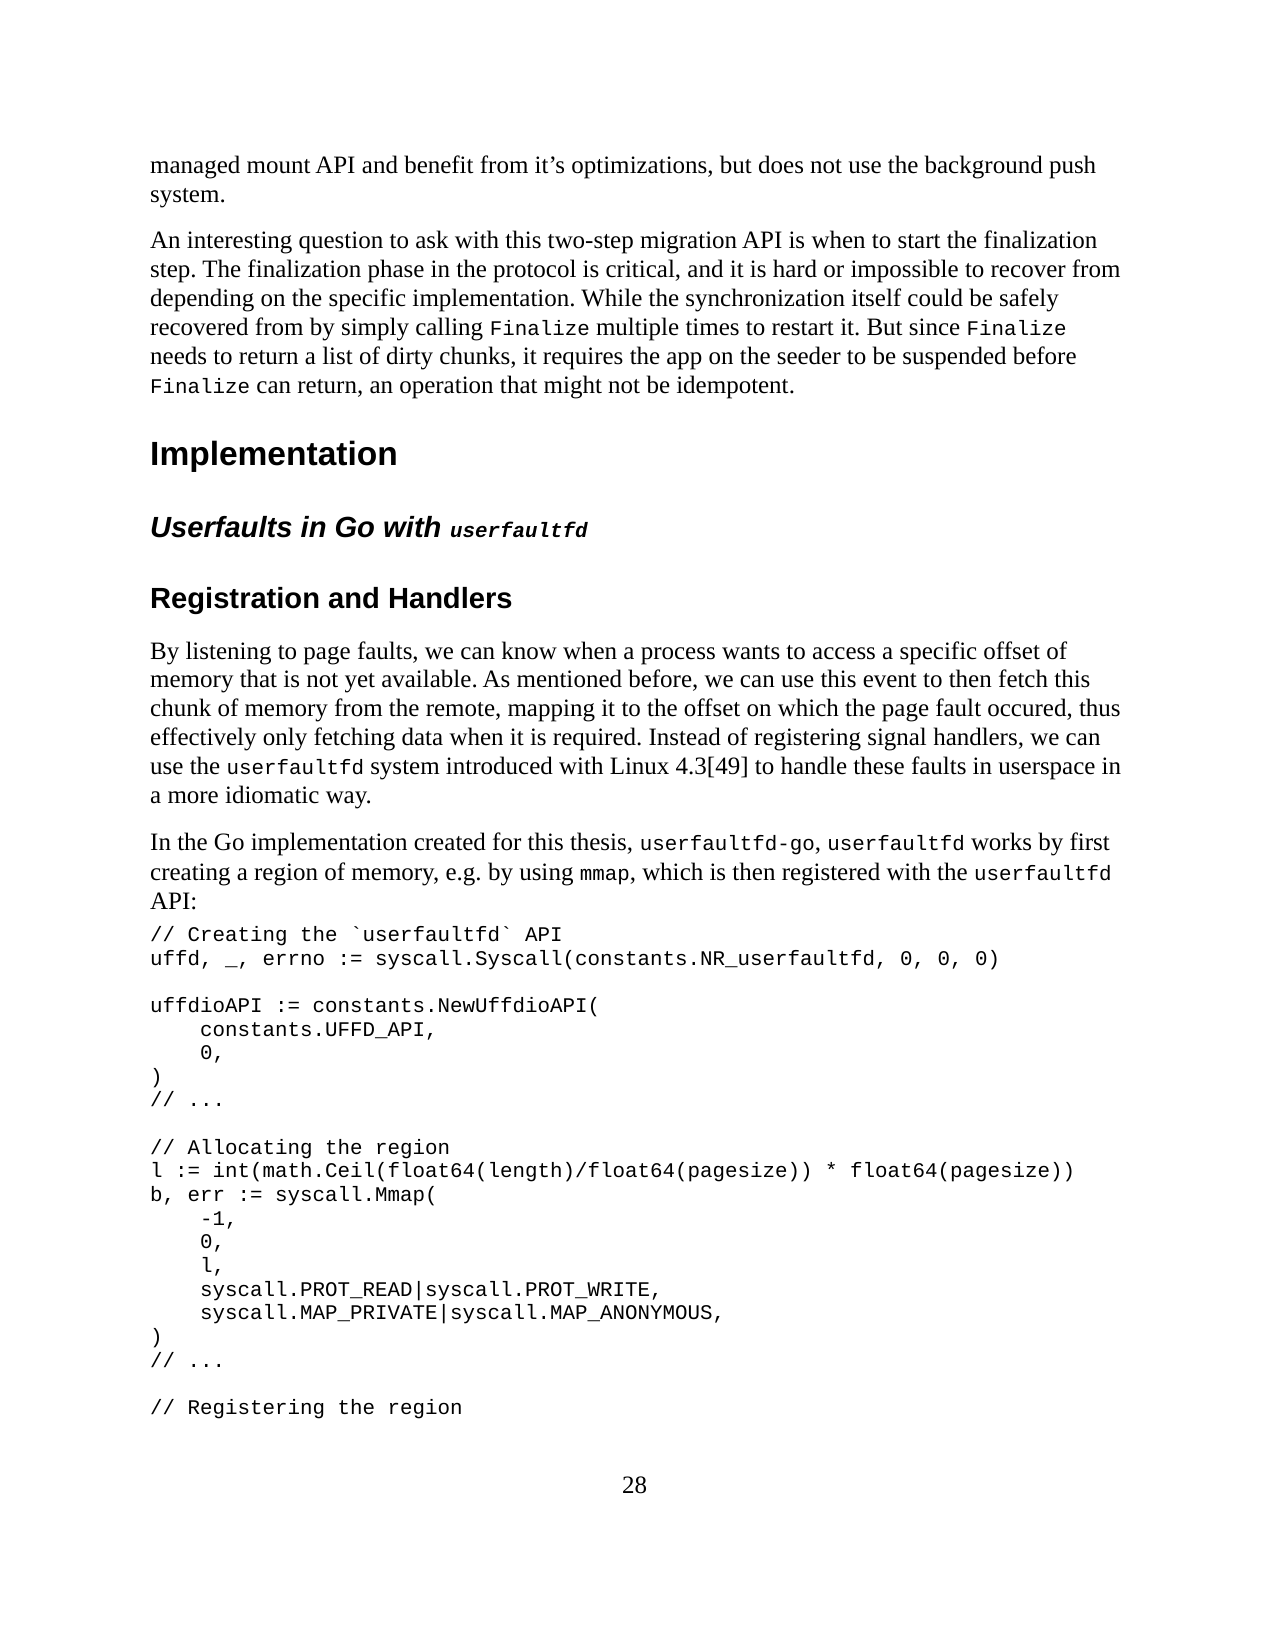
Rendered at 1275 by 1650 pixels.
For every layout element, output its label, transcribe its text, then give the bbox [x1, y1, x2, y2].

subtitle Userfaults in Go with userfaultfd [150, 510, 1125, 543]
text constants.UFFD_API, [150, 1018, 1125, 1042]
text An interesting question to ask with this two-step migration API is when to start the finalization step. The finalization phase in the protocol is critical, and it is hard or impossible to recover from depending on the specific implementation. While the synchronization itself could be safely recovered from by simply calling Finalize multiple times to restart it. But since Finalize needs to return a list of dirty chunks, it requires the app on the seeder to be suspended before Finalize can return, an operation that might not be idempotent. [150, 225, 1125, 399]
text l, [150, 1255, 1125, 1279]
text b, err := syscall.Mmap( [150, 1184, 1125, 1208]
text In the Go implementation created for this thesis, userfaultfd-go, userfaultfd works by first creating a region of memory, e.g. by using mmap, which is then registered with the userfaultfd API: [150, 827, 1125, 915]
text uffd, _, errno := syscall.Syscall(constants.NR_userfaultfd, 0, 0, 0) [150, 948, 1125, 971]
subtitle Implementation [150, 433, 1125, 472]
text syscall.MAP_PRIVATE|syscall.MAP_ANONYMOUS, [150, 1302, 1125, 1326]
text 0, [150, 1042, 1125, 1066]
text syscall.PROT_READ|syscall.PROT_WRITE, [150, 1279, 1125, 1302]
text -1, [150, 1208, 1125, 1231]
subtitle Registration and Handlers [150, 581, 1125, 614]
text // Registering the region [150, 1397, 1125, 1421]
text uffdioAPI := constants.NewUffdioAPI( [150, 995, 1125, 1018]
text // ... [150, 1089, 1125, 1113]
text ) [150, 1066, 1125, 1089]
text l := int(math.Ceil(float64(length)/float64(pagesize)) * float64(pagesize)) [150, 1160, 1125, 1184]
text ) [150, 1326, 1125, 1349]
text By listening to page faults, we can know when a process wants to access a specific offset of memory that is not yet available. As mentioned before, we can use this event to then fetch this chunk of memory from the remote, mapping it to the offset on which the page fault occured, thus effectively only fetching data when it is required. Instead of registering signal handlers, we can use the userfaultfd system introduced with Linux 4.3[49] to handle these faults in userspace in a more idiomatic way. [150, 636, 1125, 809]
text // ... [150, 1349, 1125, 1373]
text 0, [150, 1231, 1125, 1255]
text // Creating the `userfaultfd` API [150, 924, 1125, 948]
text managed mount API and benefit from it’s optimizations, but does not use the background push system. [150, 150, 1125, 207]
text // Allocating the region [150, 1137, 1125, 1160]
